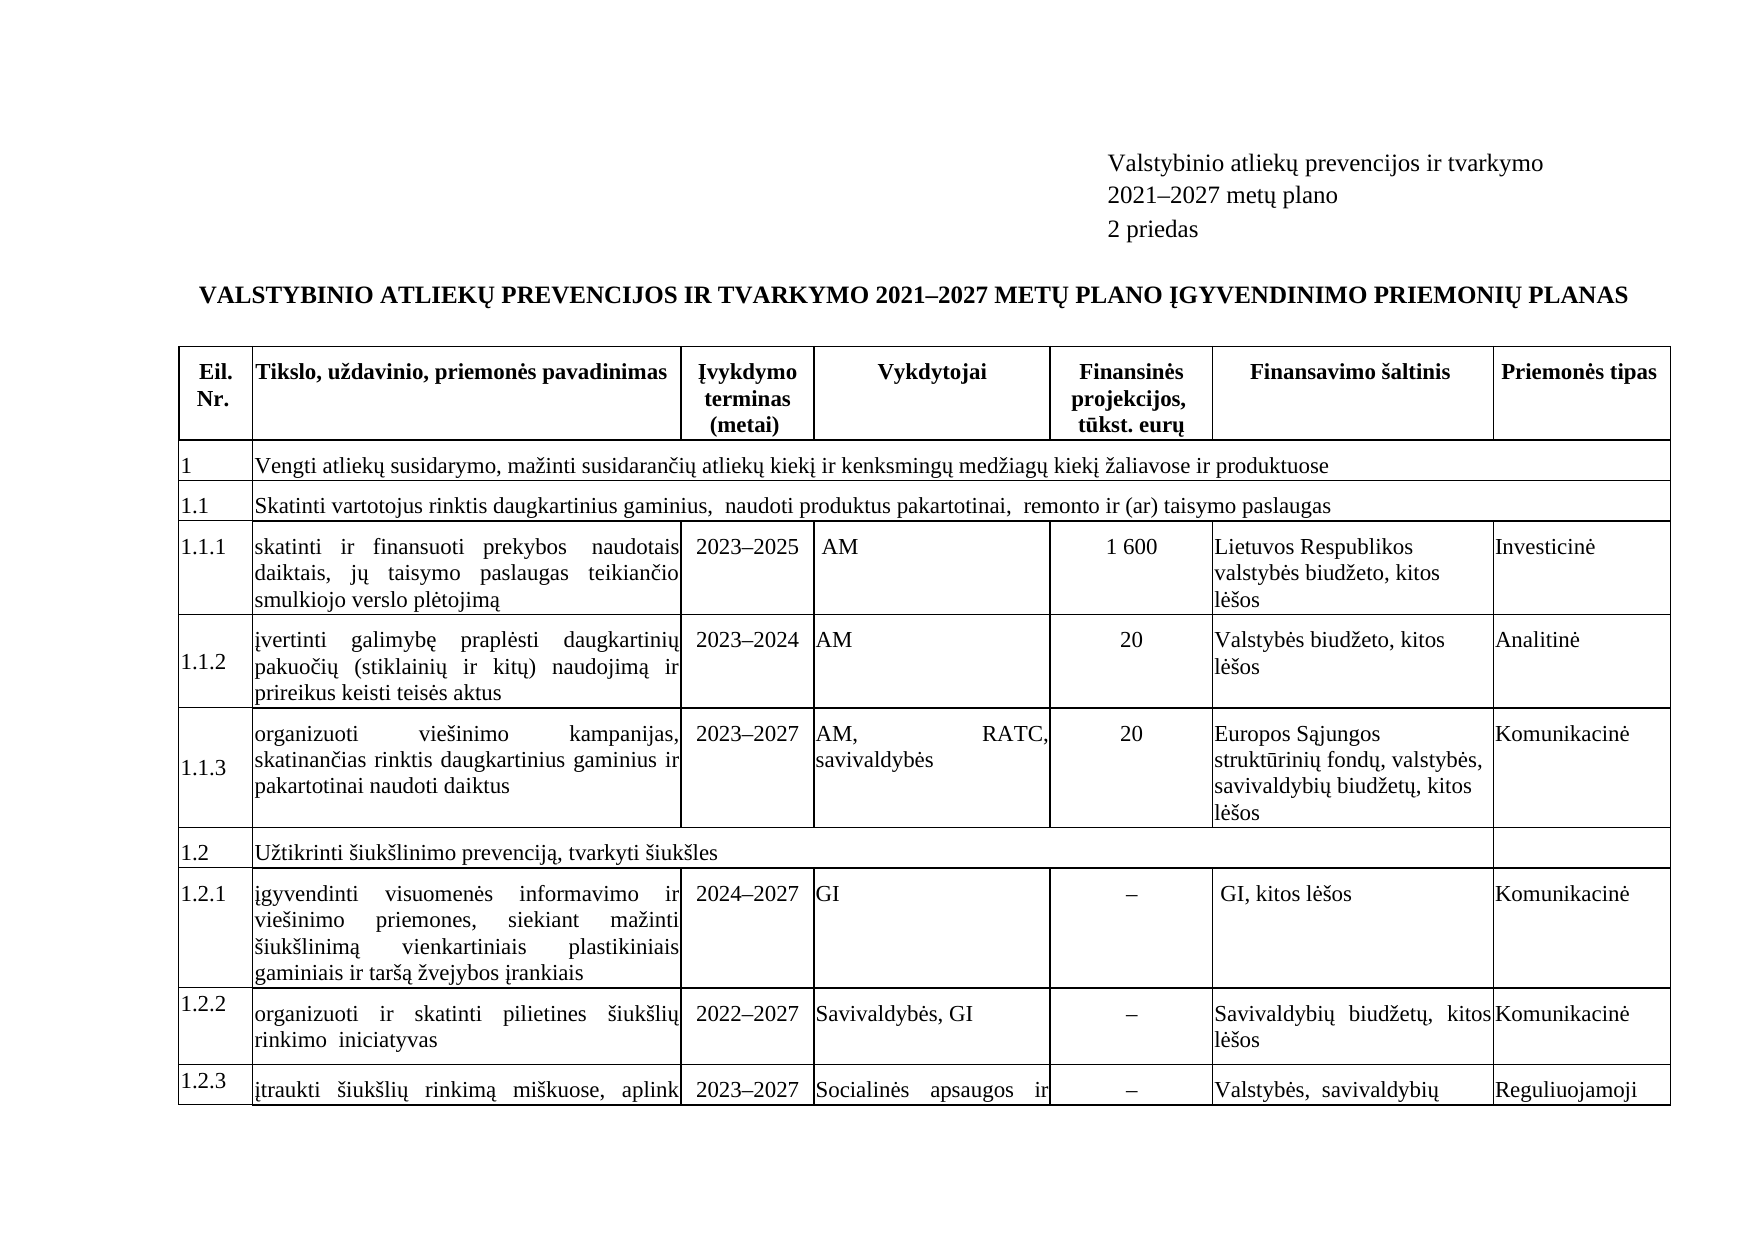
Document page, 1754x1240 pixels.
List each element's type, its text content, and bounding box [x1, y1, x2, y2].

table_cell 1.2.2 [179, 988, 252, 1063]
table_cell AM [815, 522, 1049, 614]
table_cell Valstybės biudžeto, kitos lėšos [1213, 615, 1493, 707]
table_cell Europos Sąjungos struktūrinių fondų, valstybės, savivaldybių biudžetų, kitos lėšos [1213, 709, 1493, 827]
table_cell Lietuvos Respublikos valstybės biudžeto, kitos lėšos [1213, 522, 1493, 614]
table_cell 1.2 [179, 828, 252, 867]
table_cell Investicinė [1494, 522, 1670, 614]
table_cell organizuoti viešinimo kampanijas, skatinančias rinktis daugkartinius gaminius ir pakartotinai naudoti daiktus [253, 709, 680, 827]
table_cell [1494, 828, 1670, 867]
table_cell Valstybės, savivaldybių [1213, 1065, 1493, 1104]
table_header Įvykdymo terminas (metai) [682, 347, 813, 439]
table_cell 1.2.1 [179, 868, 252, 987]
text 2021–2027 metų plano [1107, 181, 1636, 209]
table_cell Savivaldybės, GI [815, 989, 1049, 1063]
table_header Finansinės projekcijos, tūkst. eurų [1051, 347, 1212, 439]
table_header Priemonės tipas [1494, 347, 1670, 439]
table_cell – [1051, 1065, 1212, 1104]
table_cell AM [815, 615, 1049, 707]
table_cell 1 600 [1051, 522, 1212, 614]
text Valstybinio atliekų prevencijos ir tvarkymo [1107, 148, 1636, 176]
table_header Eil. Nr. [180, 347, 252, 439]
table_cell Užtikrinti šiukšlinimo prevenciją, tvarkyti šiukšles [253, 828, 1493, 867]
table_cell Reguliuojamoji [1494, 1065, 1670, 1104]
table_cell skatinti ir finansuoti prekybos naudotais daiktais, jų taisymo paslaugas teikiančio smulkiojo verslo plėtojimą [253, 522, 680, 614]
table_cell 2023–2027 [682, 709, 813, 827]
table_header Tikslo, uždavinio, priemonės pavadinimas [253, 347, 680, 439]
table_cell 20 [1051, 615, 1212, 707]
table_cell Vengti atliekų susidarymo, mažinti susidarančių atliekų kiekį ir kenksmingų medžiagų kiekį žaliavose ir produktuose [253, 441, 1670, 480]
table_cell Komunikacinė [1494, 869, 1670, 987]
table_cell AM, RATC, savivaldybės [815, 709, 1049, 827]
table_cell GI, kitos lėšos [1213, 869, 1493, 987]
text 2 priedas [1107, 214, 1636, 242]
table_cell 2023–2025 [682, 522, 813, 614]
table_cell 1.2.3 [179, 1065, 252, 1104]
table_cell 2022–2027 [682, 989, 813, 1063]
table_cell Analitinė [1494, 615, 1670, 707]
table_cell įgyvendinti visuomenės informavimo ir viešinimo priemones, siekiant mažinti šiukšlinimą vienkartiniais plastikiniais gaminiais ir taršą žvejybos įrankiais [253, 869, 680, 987]
table_cell 1.1 [179, 481, 252, 520]
table_cell įtraukti šiukšlių rinkimą miškuose, aplink [253, 1065, 680, 1104]
table_cell Skatinti vartotojus rinktis daugkartinius gaminius, naudoti produktus pakartotinai, remonto ir (ar) taisymo paslaugas [253, 481, 1670, 520]
table_cell 1.1.2 [179, 615, 252, 707]
table_cell 1 [179, 441, 252, 480]
table_cell 1.1.1 [179, 521, 252, 614]
table_cell organizuoti ir skatinti pilietines šiukšlių rinkimo iniciatyvas [253, 989, 680, 1063]
table_cell Savivaldybių biudžetų, kitos lėšos [1213, 989, 1493, 1063]
table_cell 2023–2024 [682, 615, 813, 707]
table_header Vykdytojai [815, 347, 1049, 439]
table_cell – [1051, 869, 1212, 987]
table_cell Komunikacinė [1494, 989, 1670, 1063]
table_cell įvertinti galimybę praplėsti daugkartinių pakuočių (stiklainių ir kitų) naudojimą ir prireikus keisti teisės aktus [253, 615, 680, 707]
table_cell – [1051, 989, 1212, 1063]
table_cell 2024–2027 [682, 869, 813, 987]
table_cell 1.1.3 [179, 708, 252, 827]
table_header Finansavimo šaltinis [1213, 347, 1493, 439]
table_cell 20 [1051, 709, 1212, 827]
table_cell GI [815, 869, 1049, 987]
table_cell 2023–2027 [682, 1065, 813, 1104]
table_cell Socialinės apsaugos ir [815, 1065, 1049, 1104]
text VALSTYBINIO ATLIEKŲ PREVENCIJOS IR TVARKYMO 2021–2027 METŲ PLANO ĮGYVENDINIMO PRIEMONIŲ PLANAS [118, 280, 1636, 308]
table_cell Komunikacinė [1494, 709, 1670, 827]
